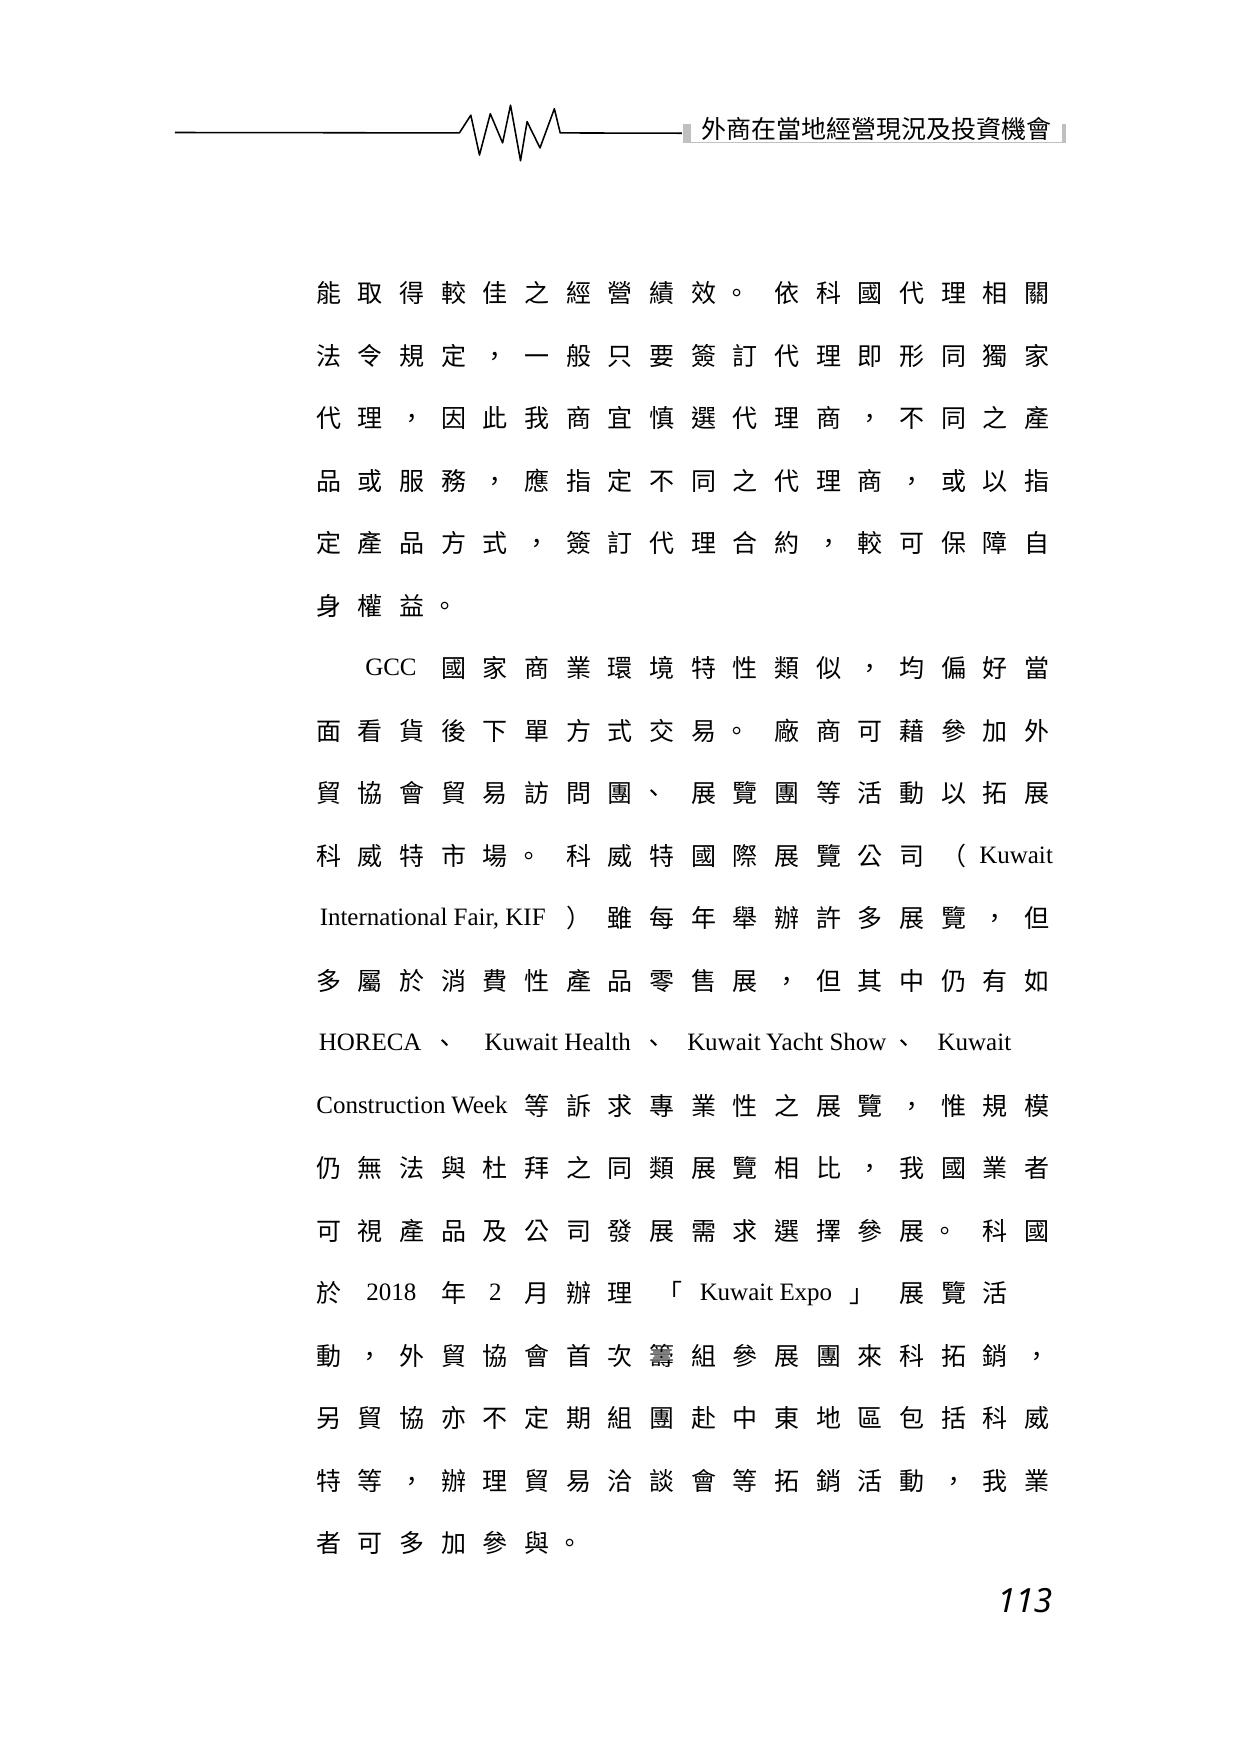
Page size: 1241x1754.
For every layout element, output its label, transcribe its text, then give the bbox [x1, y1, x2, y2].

text GCC國家商業環境特性類似，均偏好當面看貨後下單方式交易。廠商可藉參加外貿協會貿易訪問團、展覽團等活動以拓展科威特市場。科威特國際展覽公司（Kuwait International Fair, KIF）雖每年舉辦許多展覽，但多屬於消費性產品零售展，但其中仍有如HORECA、Kuwait Health、Kuwait Yacht Show、Kuwait Construction Week等訴求專業性之展覽，惟規模仍無法與杜拜之同類展覽相比，我國業者可視產品及公司發展需求選擇參展。科國於2018年2月辦理「Kuwait Expo」展覽活動，外貿協會首次籌組參展團來科拓銷，另貿協亦不定期組團赴中東地區包括科威特等，辦理貿易洽談會等拓銷活動，我業者可多加參與。 [281, 625, 1058, 1563]
text 能取得較佳之經營績效。依科國代理相關法令規定，一般只要簽訂代理即形同獨家代理，因此我商宜慎選代理商，不同之產品或服務，應指定不同之代理商，或以指定產品方式，簽訂代理合約，較可保障自身權益。 [281, 250, 1058, 625]
